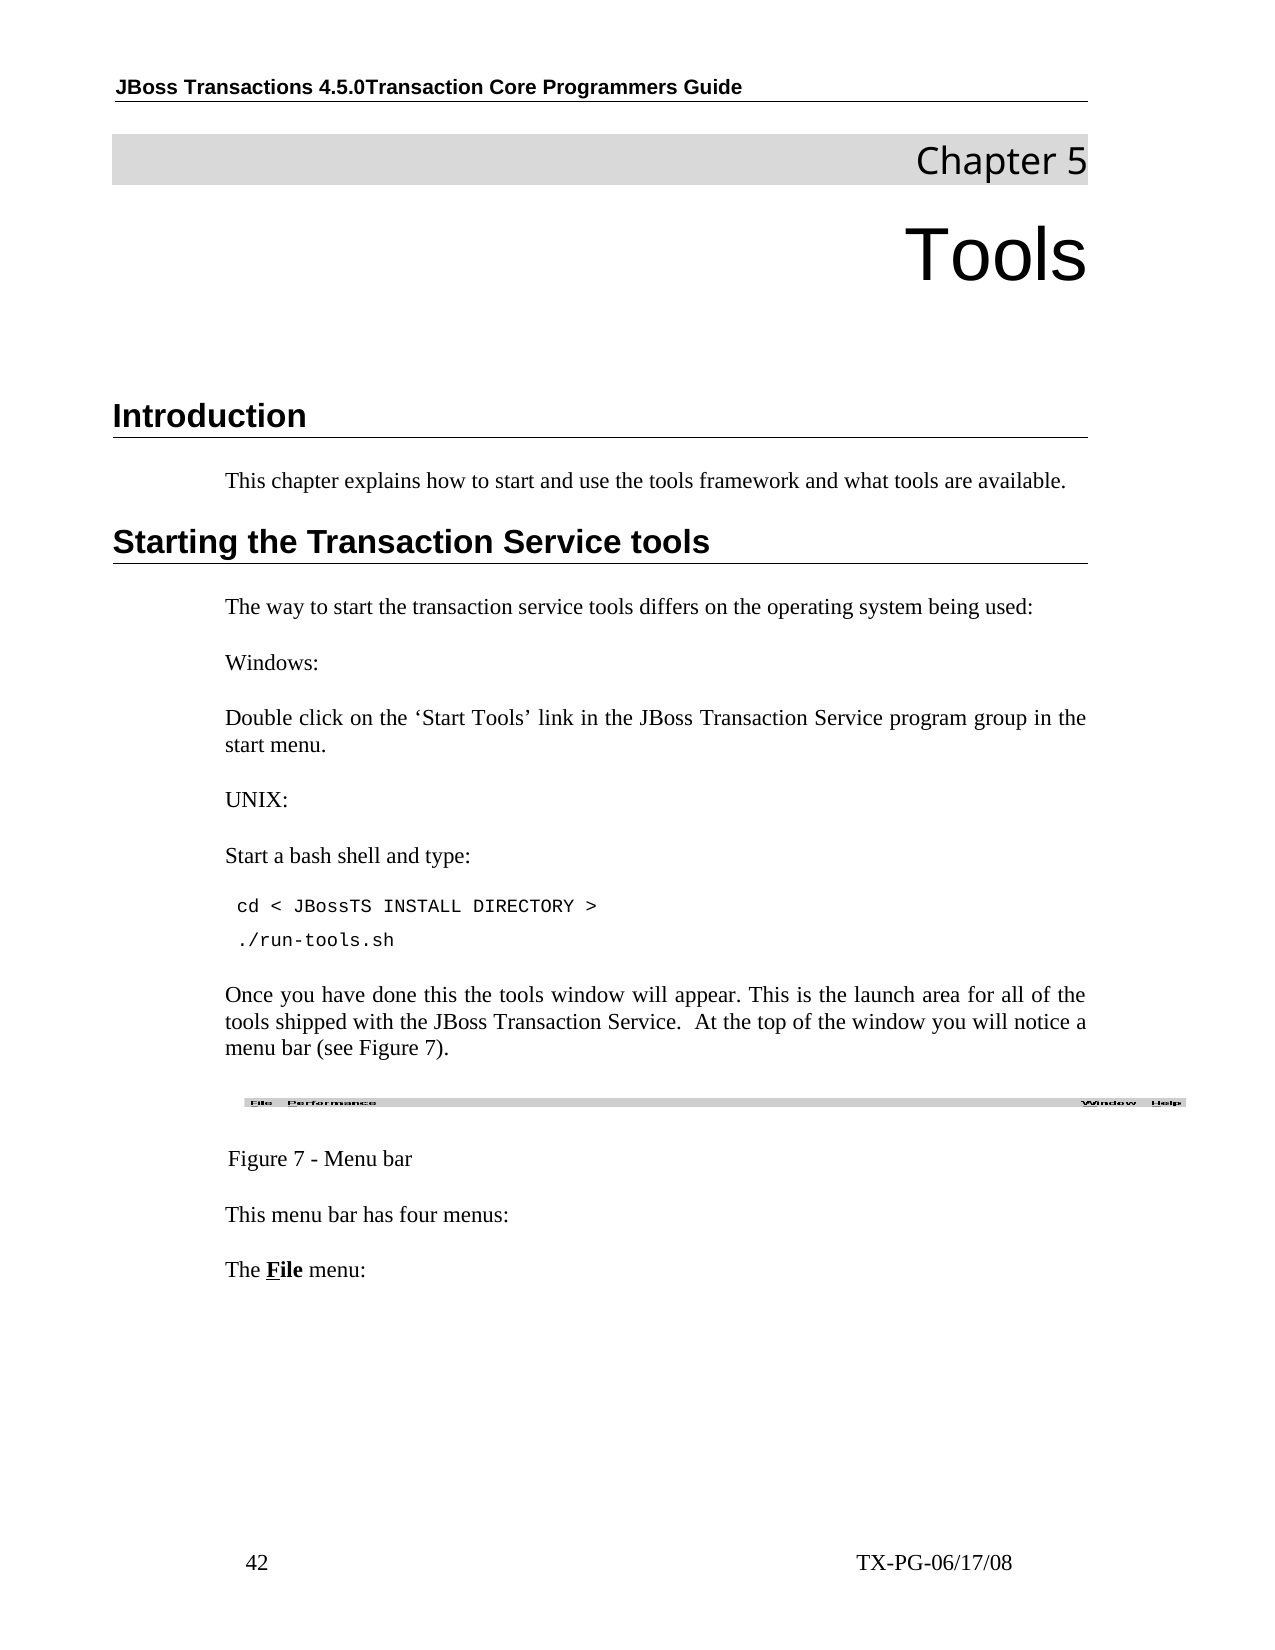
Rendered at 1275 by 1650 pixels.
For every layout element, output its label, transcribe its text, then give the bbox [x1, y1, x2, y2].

text The way to start the transaction service tools differs on the operating system being used: [225, 593, 1088, 619]
text ./run-tools.sh [237, 931, 1088, 952]
text Figure 7 - Menu bar [228, 1145, 1088, 1171]
title Tools [228, 210, 1088, 296]
text Windows: [225, 649, 1088, 675]
text This menu bar has four menus: [225, 1201, 1088, 1227]
subtitle Introduction [112, 396, 1088, 438]
text Start a bash shell and type: [225, 842, 1088, 868]
text The File menu: [225, 1256, 1088, 1282]
text cd < JBossTS INSTALL DIRECTORY > [237, 897, 1088, 918]
text Double click on the ‘Start Tools’ link in the JBoss Transaction Service program group in the start menu. [225, 704, 1088, 757]
text Once you have done this the tools window will appear. This is the launch area for all of the tools shipped with the JBoss Transaction Service. At the top of the window you will notice a menu bar (see Figure 7). [225, 981, 1088, 1060]
text UNIX: [225, 786, 1088, 812]
text This chapter explains how to start and use the tools framework and what tools are available. [225, 467, 1088, 493]
subtitle Starting the Transaction Service tools [112, 522, 1088, 564]
